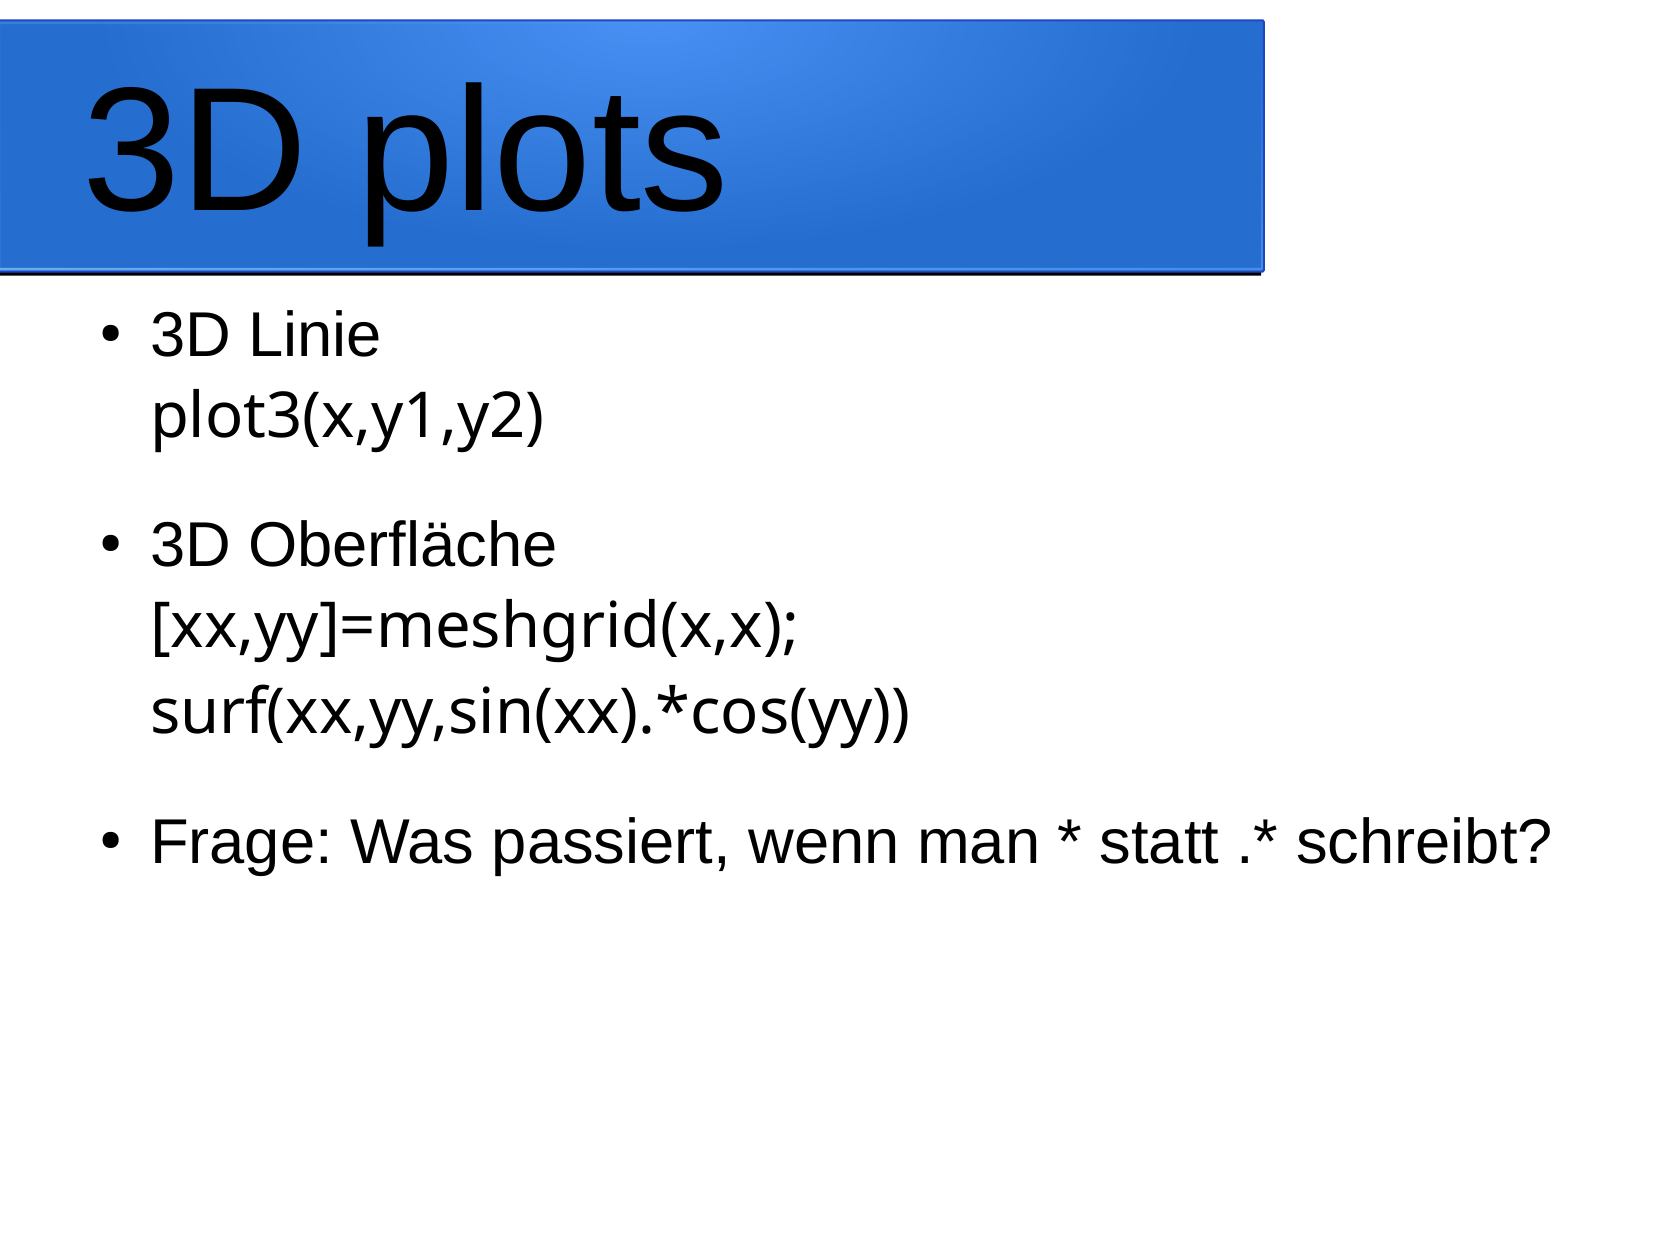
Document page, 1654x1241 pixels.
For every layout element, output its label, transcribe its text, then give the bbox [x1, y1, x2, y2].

list 3D Linie plot3(x,y1,y2) 3D Oberfläche [xx,yy]=meshgrid(x,x); surf(xx,yy,sin(xx).*cos(yy)) Frage: Was passiert, wenn man * statt .* schreibt? [82, 299, 1571, 1019]
title 3D plots [82, 47, 1235, 252]
